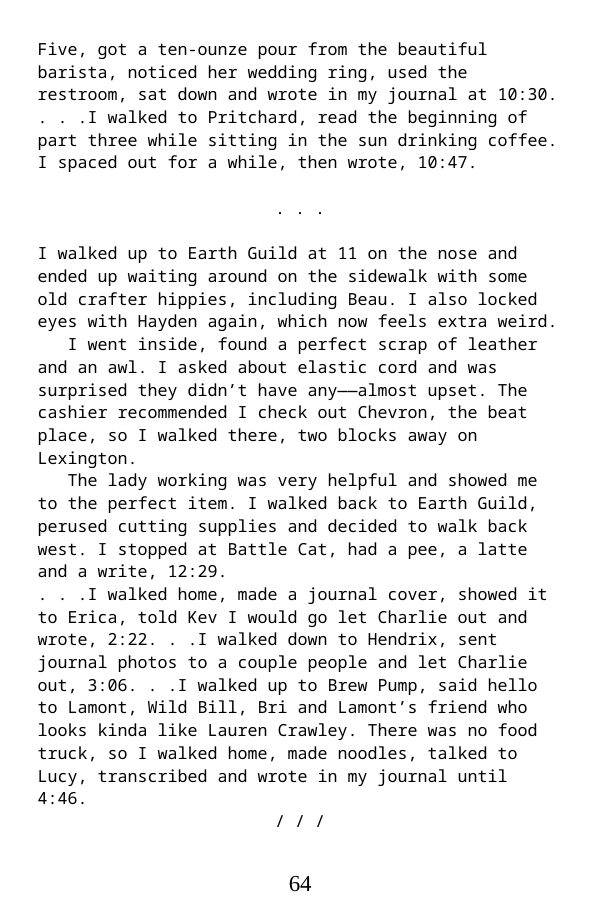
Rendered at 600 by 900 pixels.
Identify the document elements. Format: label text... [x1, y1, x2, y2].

text I went inside, found a perfect scrap of leather and an awl. I asked about elastic cord and was surprised they didn’t have any——almost upset. The cashier recommended I check out Chevron, the beat place, so I walked there, two blocks away on Lexington. [37, 333, 562, 469]
text . . .I walked home, made a journal cover, showed it to Erica, told Kev I would go let Charlie out and wrote, 2:22. . .I walked down to Hendrix, sent journal photos to a couple people and let Charlie out, 3:06. . .I walked up to Brew Pump, said hello to Lamont, Wild Bill, Bri and Lamont’s friend who looks kinda like Lauren Crawley. There was no food truck, so I walked home, made noodles, talked to Lucy, transcribed and wrote in my journal until 4:46. [37, 582, 562, 809]
text . . .I walked to Pritchard, read the beginning of part three while sitting in the sun drinking coffee. I spaced out for a while, then wrote, 10:47. [37, 106, 562, 174]
text Five, got a ten-ounze pour from the beautiful barista, noticed her wedding ring, used the restroom, sat down and wrote in my journal at 10:30. [37, 37, 562, 106]
text . . . [37, 196, 562, 219]
text I walked up to Earth Guild at 11 on the nose and ended up waiting around on the sidewalk with some old crafter hippies, including Beau. I also locked eyes with Hayden again, which now feels extra weird. [37, 242, 562, 333]
text / / / [37, 809, 562, 832]
text The lady working was very helpful and showed me to the perfect item. I walked back to Earth Guild, perused cutting supplies and decided to walk back west. I stopped at Battle Cat, had a pee, a latte and a write, 12:29. [37, 469, 562, 582]
